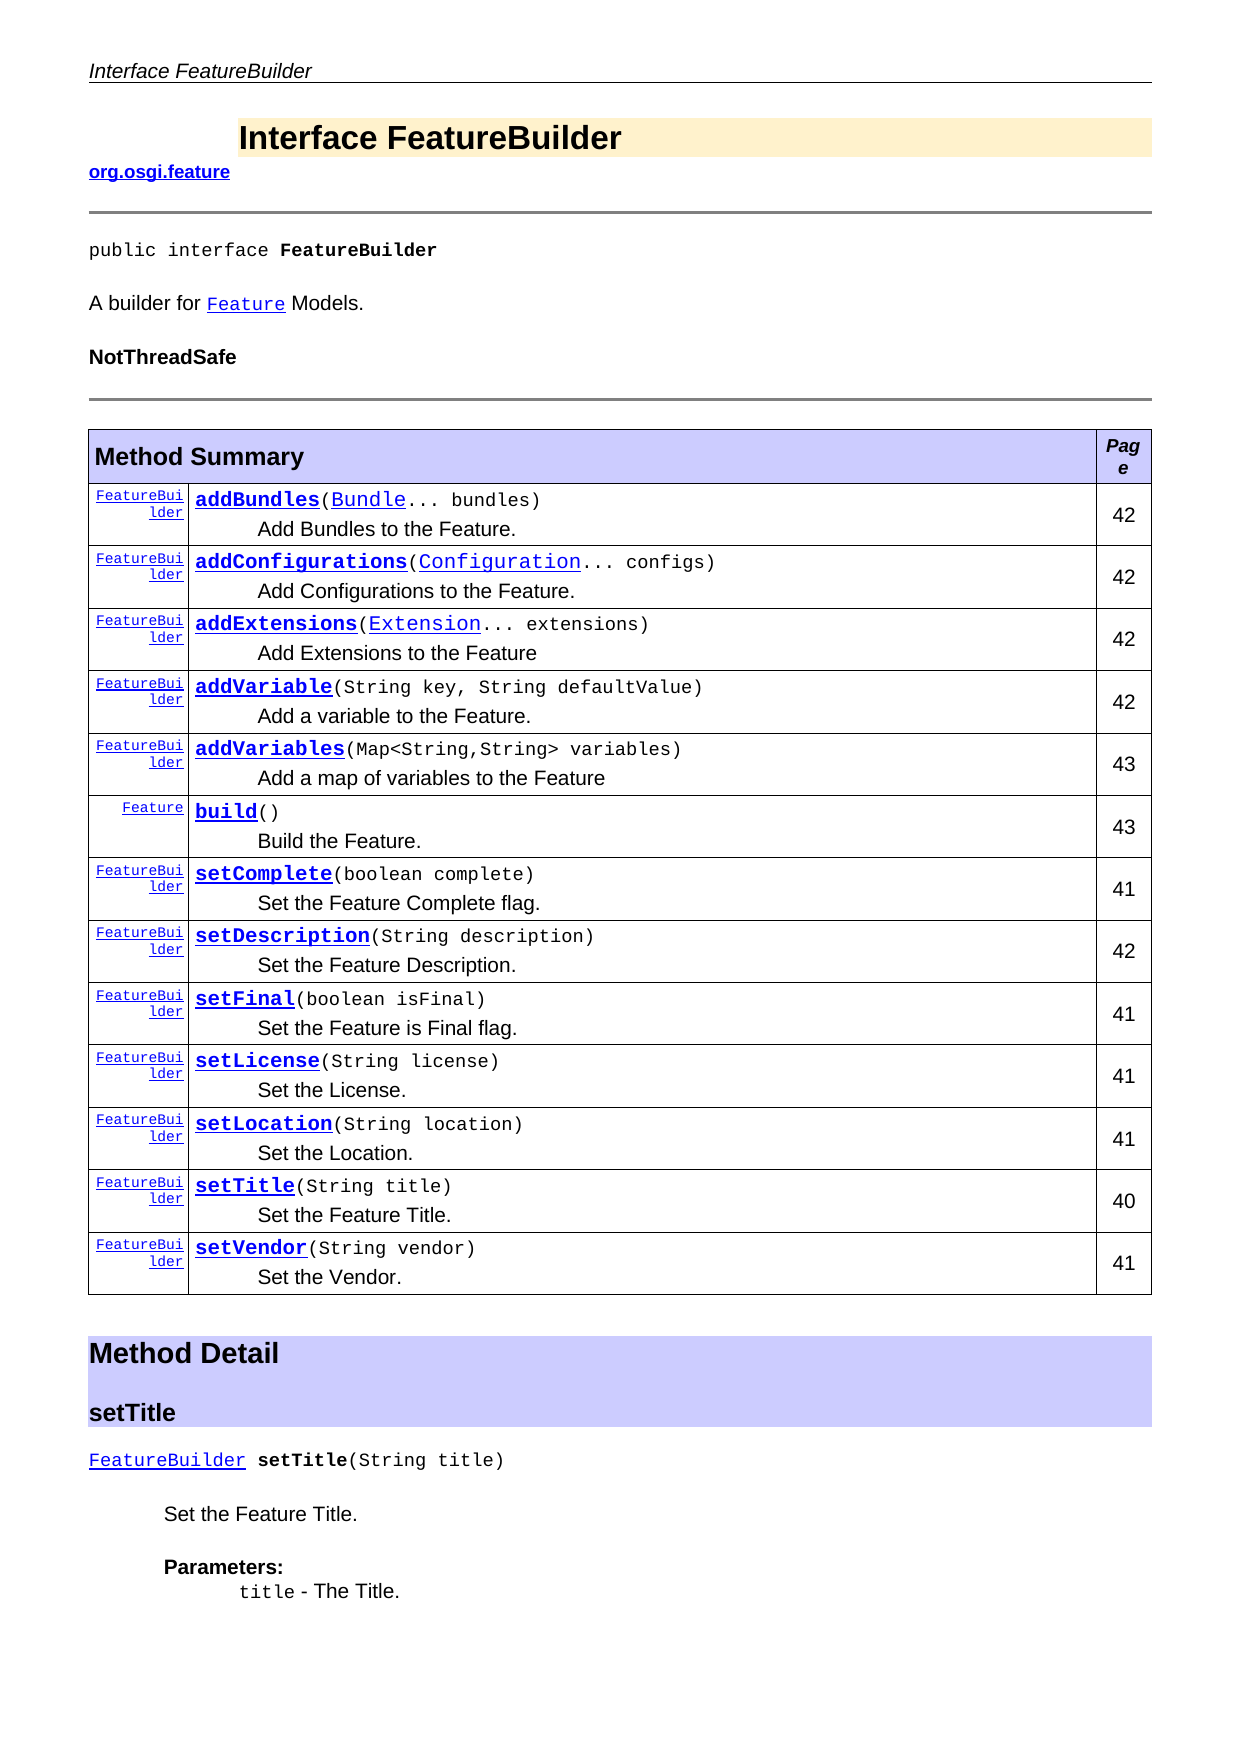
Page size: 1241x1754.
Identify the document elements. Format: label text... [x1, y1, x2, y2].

text A builder for Feature Models. [88, 291, 1152, 316]
table_cell 42 [1097, 921, 1151, 982]
text org.osgi.feature [88, 160, 1152, 182]
table_cell 41 [1097, 1108, 1151, 1169]
table_cell setTitle(String title) Set the Feature Title. [189, 1170, 1096, 1232]
table_cell 40 [1097, 1170, 1151, 1232]
table_cell FeatureBuilder [89, 1233, 188, 1294]
table_cell FeatureBuilder [89, 1170, 188, 1232]
table_header Method Summary [89, 430, 1096, 483]
table_cell setFinal(boolean isFinal) Set the Feature is Final flag. [189, 983, 1096, 1044]
table_cell addExtensions(Extension... extensions) Add Extensions to the Feature [189, 609, 1096, 670]
table_cell 41 [1097, 858, 1151, 919]
text FeatureBuilder setTitle(String title) [88, 1451, 1152, 1472]
table_cell addVariable(String key, String defaultValue) Add a variable to the Feature. [189, 671, 1096, 732]
table_cell FeatureBuilder [89, 858, 188, 919]
table_cell 41 [1097, 983, 1151, 1044]
table_cell FeatureBuilder [89, 484, 188, 545]
table_cell addVariables(Map<String,String> variables) Add a map of variables to the Feature [189, 734, 1096, 795]
table_cell 41 [1097, 1045, 1151, 1107]
table_cell setLicense(String license) Set the License. [189, 1045, 1096, 1107]
table_cell Feature [89, 796, 188, 857]
table_cell 43 [1097, 796, 1151, 857]
subtitle Interface FeatureBuilder [238, 118, 1152, 157]
text NotThreadSafe [88, 345, 1152, 369]
table_cell 41 [1097, 1233, 1151, 1294]
table_cell 43 [1097, 734, 1151, 795]
table_cell FeatureBuilder [89, 1045, 188, 1107]
table_cell FeatureBuilder [89, 983, 188, 1044]
table_cell 42 [1097, 546, 1151, 608]
table_header Page [1097, 430, 1151, 483]
table_cell FeatureBuilder [89, 671, 188, 732]
table_cell setDescription(String description) Set the Feature Description. [189, 921, 1096, 982]
subtitle setTitle [88, 1398, 1152, 1427]
table_cell FeatureBuilder [89, 734, 188, 795]
table_cell FeatureBuilder [89, 546, 188, 608]
text Parameters: [163, 1554, 1152, 1578]
text public interface FeatureBuilder [88, 240, 1152, 262]
table_cell addBundles(Bundle... bundles) Add Bundles to the Feature. [189, 484, 1096, 545]
table_cell FeatureBuilder [89, 609, 188, 670]
table_cell 42 [1097, 609, 1151, 670]
subtitle Method Detail [88, 1336, 1152, 1370]
table_cell setComplete(boolean complete) Set the Feature Complete flag. [189, 858, 1096, 919]
table_cell build() Build the Feature. [189, 796, 1096, 857]
table_cell FeatureBuilder [89, 1108, 188, 1169]
table_cell FeatureBuilder [89, 921, 188, 982]
table_cell setLocation(String location) Set the Location. [189, 1108, 1096, 1169]
table_cell setVendor(String vendor) Set the Vendor. [189, 1233, 1096, 1294]
table_cell 42 [1097, 484, 1151, 545]
table_cell addConfigurations(Configuration... configs) Add Configurations to the Feature. [189, 546, 1096, 608]
table_cell 42 [1097, 671, 1151, 732]
text Set the Feature Title. [163, 1501, 1152, 1525]
text title - The Title. [238, 1578, 1152, 1604]
